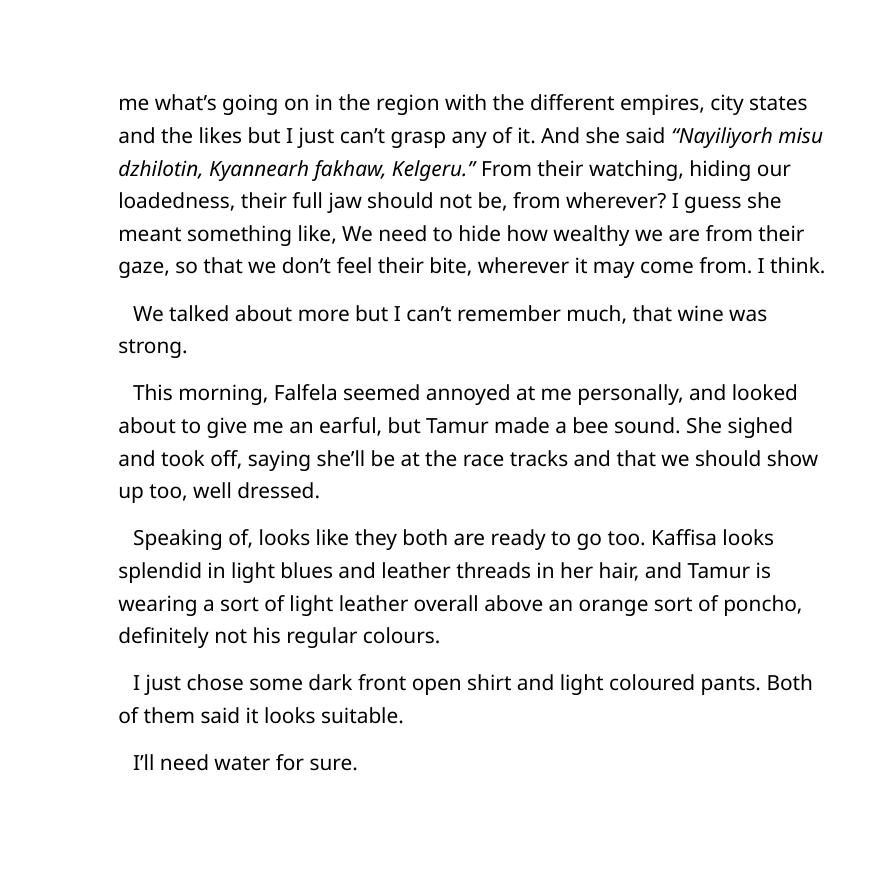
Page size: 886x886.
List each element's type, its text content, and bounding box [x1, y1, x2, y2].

text This morning, Falfela seemed annoyed at me personally, and looked about to give me an earful, but Tamur made a bee sound. She sighed and took off, saying she’ll be at the race tracks and that we should show up too, well dressed. [118, 378, 827, 505]
text I just chose some dark front open shirt and light coloured pants. Both of them said it looks suitable. [118, 668, 827, 729]
text me what’s going on in the region with the different empires, city states and the likes but I just can’t grasp any of it. And she said “Nayiliyorh misu dzhilotin, Kyannearh fakhaw, Kelgeru.” From their watching, hiding our loadedness, their full jaw should not be, from wherever? I guess she meant something like, We need to hide how wealthy we are from their gaze, so that we don’t feel their bite, wherever it may come from. I think. [118, 88, 827, 280]
text We talked about more but I can’t remember much, that wine was strong. [118, 299, 827, 360]
text Speaking of, looks like they both are ready to go too. Kaffisa looks splendid in light blues and leather threads in her hair, and Tamur is wearing a sort of light leather overall above an orange sort of poncho, definitely not his regular colours. [118, 523, 827, 650]
text I’ll need water for sure. [118, 748, 827, 777]
